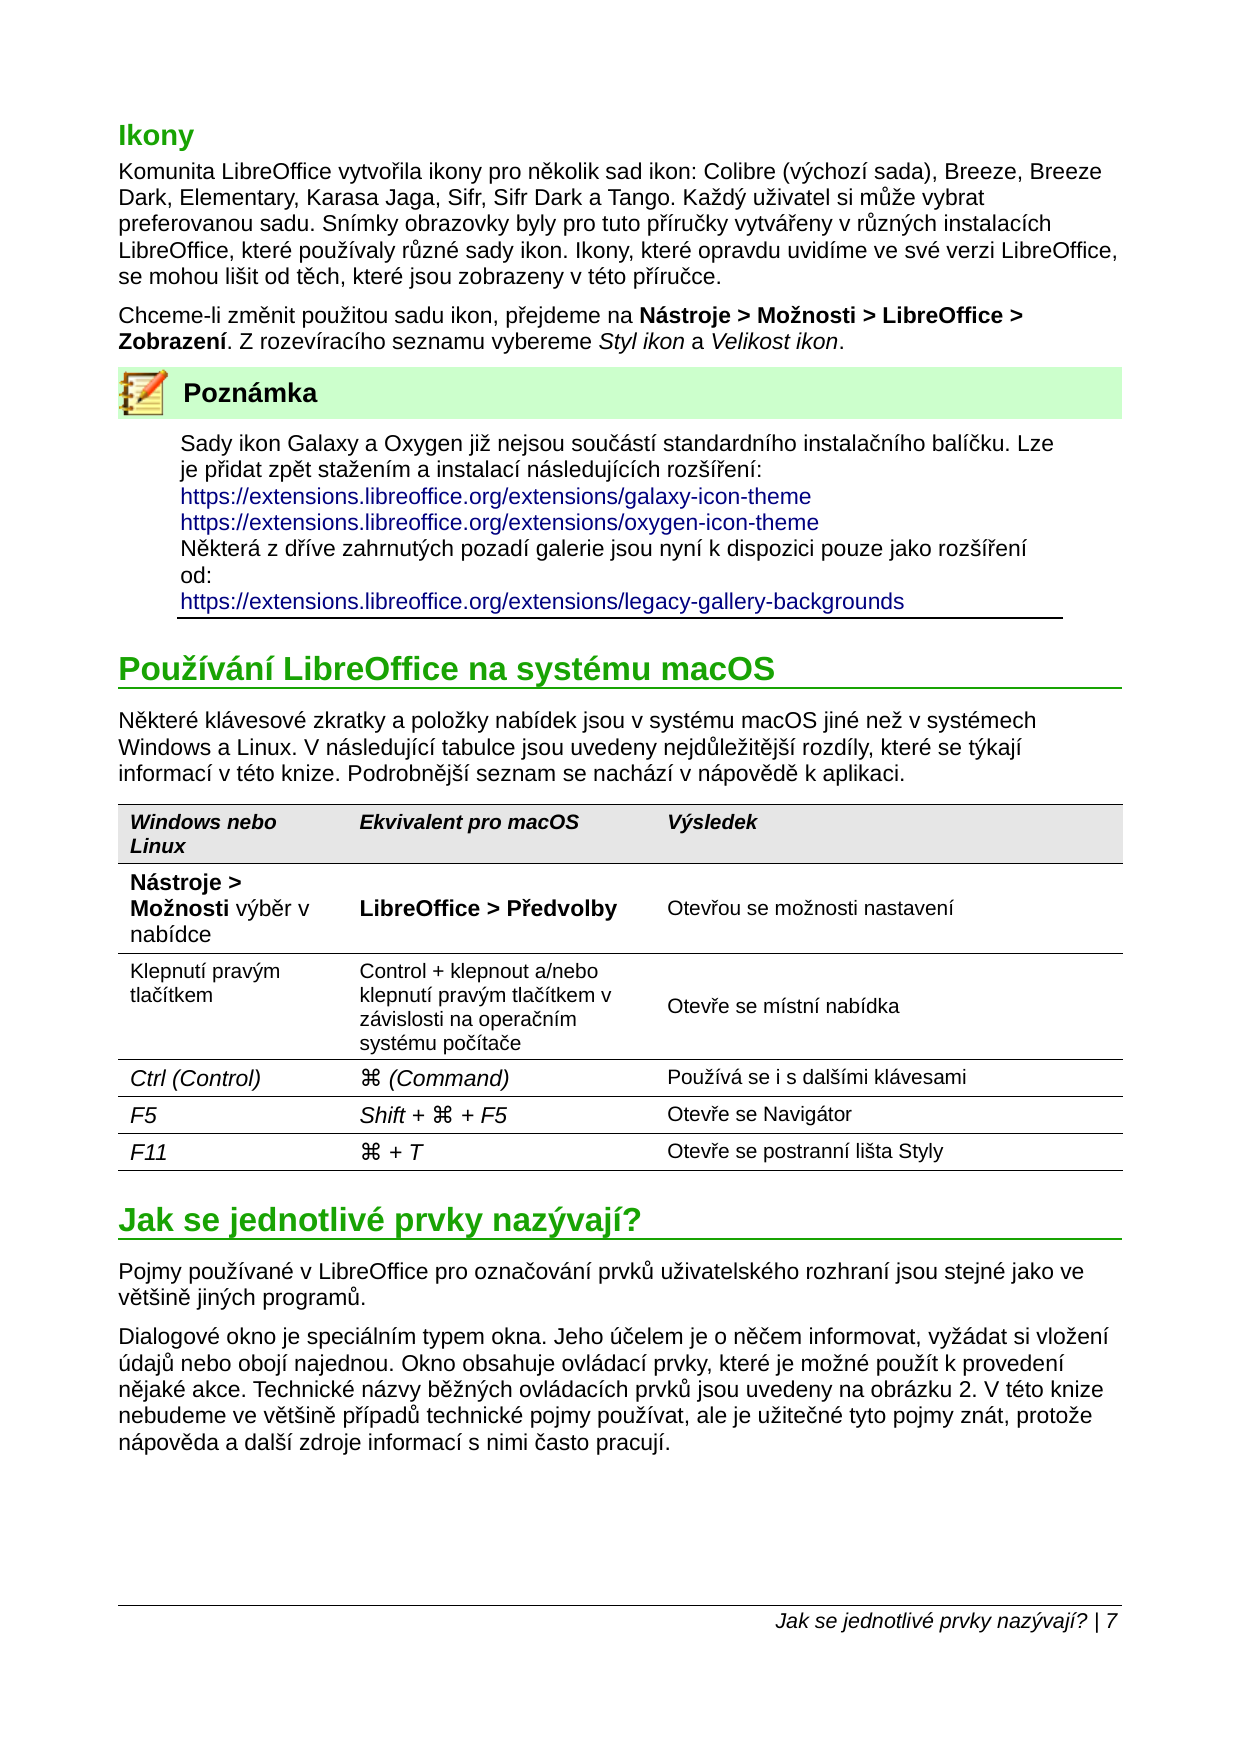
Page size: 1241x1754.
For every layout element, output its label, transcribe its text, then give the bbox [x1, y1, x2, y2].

table_cell Ctrl (Control) [118, 1060, 348, 1096]
table_header Windows nebo Linux [118, 805, 348, 863]
table_cell F5 [118, 1097, 348, 1133]
text Dialogové okno je speciálním typem okna. Jeho účelem je o něčem informovat, vyžádat si vložení údajů nebo obojí najednou. Okno obsahuje ovládací prvky, které je možné použít k provedení nějaké akce. Technické názvy běžných ovládacích prvků jsou uvedeny na obrázku 2. V této knize nebudeme ve většině případů technické pojmy používat, ale je užitečné tyto pojmy znát, protože nápověda a další zdroje informací s nimi často pracují. [118, 1323, 1122, 1455]
table_cell Nástroje > Možnosti výběr v nabídce [118, 864, 348, 952]
subtitle Používání LibreOffice na systému macOS [118, 649, 1122, 687]
table_cell F11 [118, 1134, 348, 1170]
table_cell Otevře se místní nabídka [655, 954, 1123, 1059]
table_cell LibreOffice > Předvolby [348, 864, 655, 952]
text Pojmy používané v LibreOffice pro označování prvků uživatelského rozhraní jsou stejné jako ve většině jiných programů. [118, 1258, 1122, 1311]
text Sady ikon Galaxy a Oxygen již nejsou součástí standardního instalačního balíčku. Lze je přidat zpět stažením a instalací následujících rozšíření: https://extensions.libreoffice.org/extensions/galaxy-icon-theme https://extensions.libreoffice.org/extensions/oxygen-icon-theme Některá z dříve zahrnutých pozadí galerie jsou nyní k dispozici pouze jako rozšíření od: https://extensions.libreoffice.org/extensions/legacy-gallery-backgrounds [177, 427, 1063, 617]
table_cell ⌘ + T [348, 1134, 655, 1170]
table_cell Otevře se Navigátor [655, 1097, 1123, 1133]
table_header Výsledek [655, 805, 1123, 863]
subtitle Ikony [118, 118, 1122, 152]
subtitle Poznámka [118, 367, 1122, 419]
text Některé klávesové zkratky a položky nabídek jsou v systému macOS jiné než v systémech Windows a Linux. V následující tabulce jsou uvedeny nejdůležitější rozdíly, které se týkají informací v této knize. Podrobnější seznam se nachází v nápovědě k aplikaci. [118, 707, 1122, 786]
table_cell Otevřou se možnosti nastavení [655, 864, 1123, 952]
picture [119, 368, 170, 419]
table_cell Control + klepnout a/nebo klepnutí pravým tlačítkem v závislosti na operačním systému počítače [348, 954, 655, 1059]
table_header Ekvivalent pro macOS [348, 805, 655, 863]
table_cell Otevře se postranní lišta Styly [655, 1134, 1123, 1170]
table_cell Používá se i s dalšími klávesami [655, 1060, 1123, 1096]
subtitle Jak se jednotlivé prvky nazývají? [118, 1200, 1122, 1238]
table_cell Klepnutí pravým tlačítkem [118, 954, 348, 1059]
text Chceme-li změnit použitou sadu ikon, přejdeme na Nástroje > Možnosti > LibreOffice > Zobrazení. Z rozevíracího seznamu vybereme Styl ikon a Velikost ikon. [118, 302, 1122, 354]
table_cell ⌘ (Command) [348, 1060, 655, 1096]
table_cell Shift + ⌘ + F5 [348, 1097, 655, 1133]
text Komunita LibreOffice vytvořila ikony pro několik sad ikon: Colibre (výchozí sada), Breeze, Breeze Dark, Elementary, Karasa Jaga, Sifr, Sifr Dark a Tango. Každý uživatel si může vybrat preferovanou sadu. Snímky obrazovky byly pro tuto příručky vytvářeny v různých instalacích LibreOffice, které používaly různé sady ikon. Ikony, které opravdu uvidíme ve své verzi LibreOffice, se mohou lišit od těch, které jsou zobrazeny v této příručce. [118, 158, 1122, 289]
